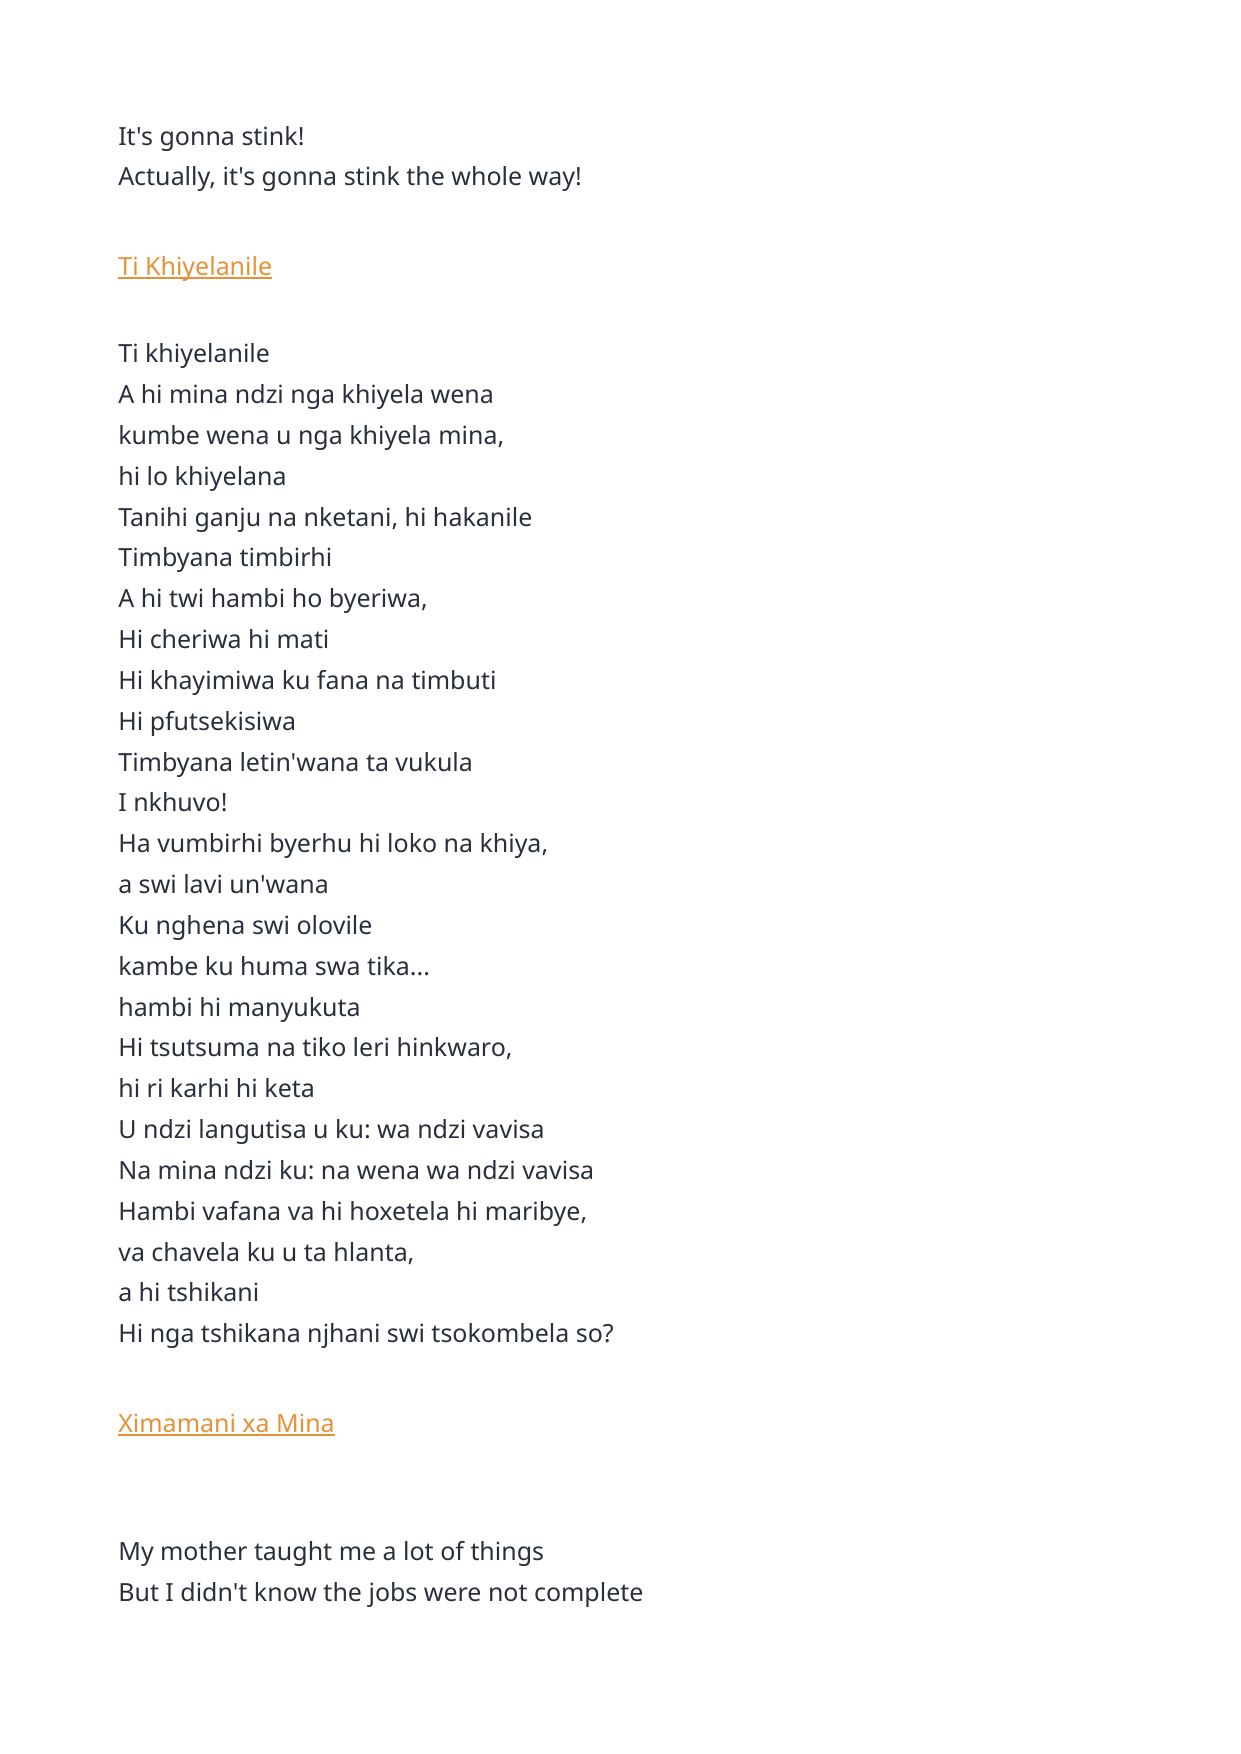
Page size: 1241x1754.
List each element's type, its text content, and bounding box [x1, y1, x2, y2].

text It's gonna stink! Actually, it's gonna stink the whole way! [118, 118, 1122, 193]
text Ti khiyelanile A hi mina ndzi nga khiyela wena kumbe wena u nga khiyela mina, hi lo khiyelana Tanihi ganju na nketani, hi hakanile Timbyana timbirhi A hi twi hambi ho byeriwa, Hi cheriwa hi mati Hi khayimiwa ku fana na timbuti Hi pfutsekisiwa Timbyana letin'wana ta vukula I nkhuvo! Ha vumbirhi byerhu hi loko na khiya, a swi lavi un'wana Ku nghena swi olovile kambe ku huma swa tika... hambi hi manyukuta Hi tsutsuma na tiko leri hinkwaro, hi ri karhi hi keta U ndzi langutisa u ku: wa ndzi vavisa Na mina ndzi ku: na wena wa ndzi vavisa Hambi vafana va hi hoxetela hi maribye, va chavela ku u ta hlanta, a hi tshikani Hi nga tshikana njhani swi tsokombela so? [118, 295, 1122, 1350]
subtitle Ti Khiyelanile [118, 248, 1122, 282]
subtitle Ximamani xa Mina [118, 1405, 1122, 1439]
text My mother taught me a lot of things But I didn't know the jobs were not complete [118, 1452, 1122, 1608]
